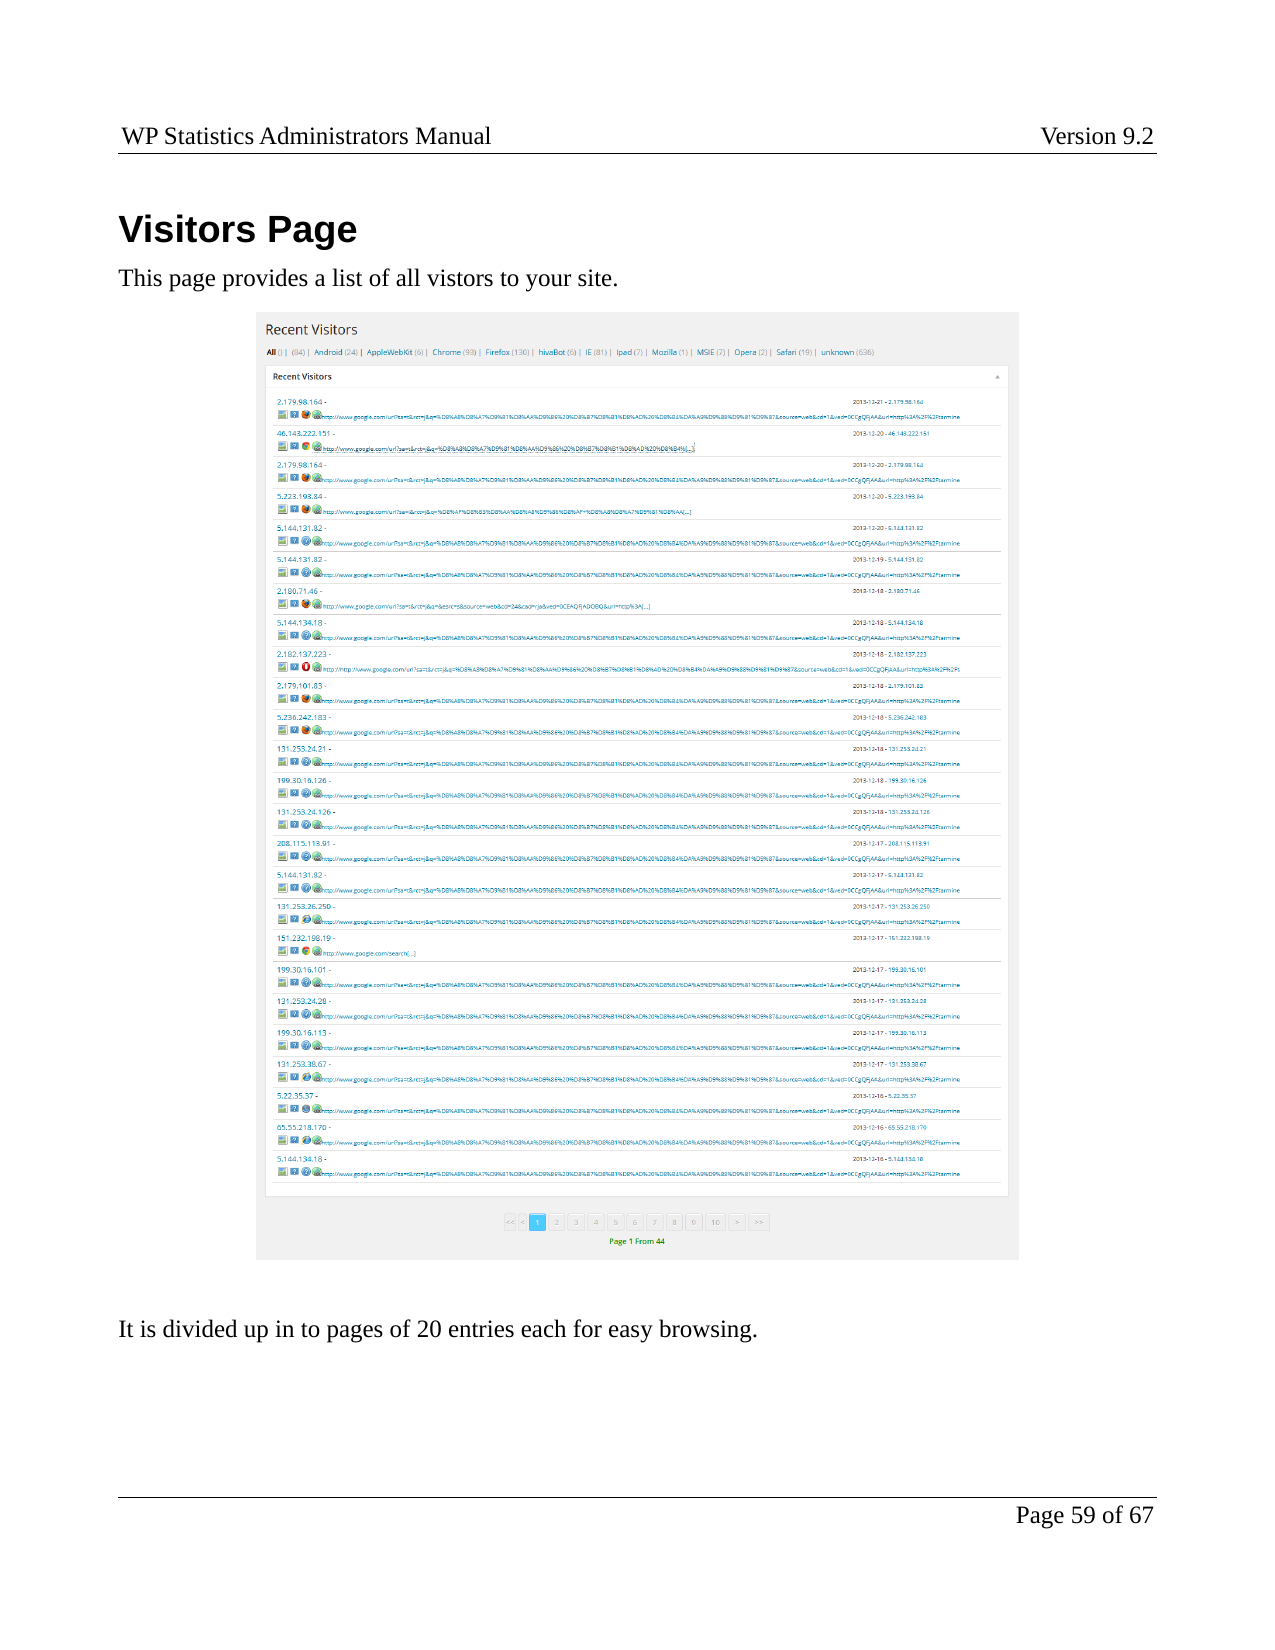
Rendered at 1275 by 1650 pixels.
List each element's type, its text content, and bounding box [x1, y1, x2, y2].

text It is divided up in to pages of 20 entries each for easy browsing. [118, 1314, 1157, 1343]
text This page provides a list of all vistors to your site. [118, 263, 1157, 292]
picture [256, 312, 1019, 1260]
subtitle Visitors Page [118, 207, 1157, 251]
